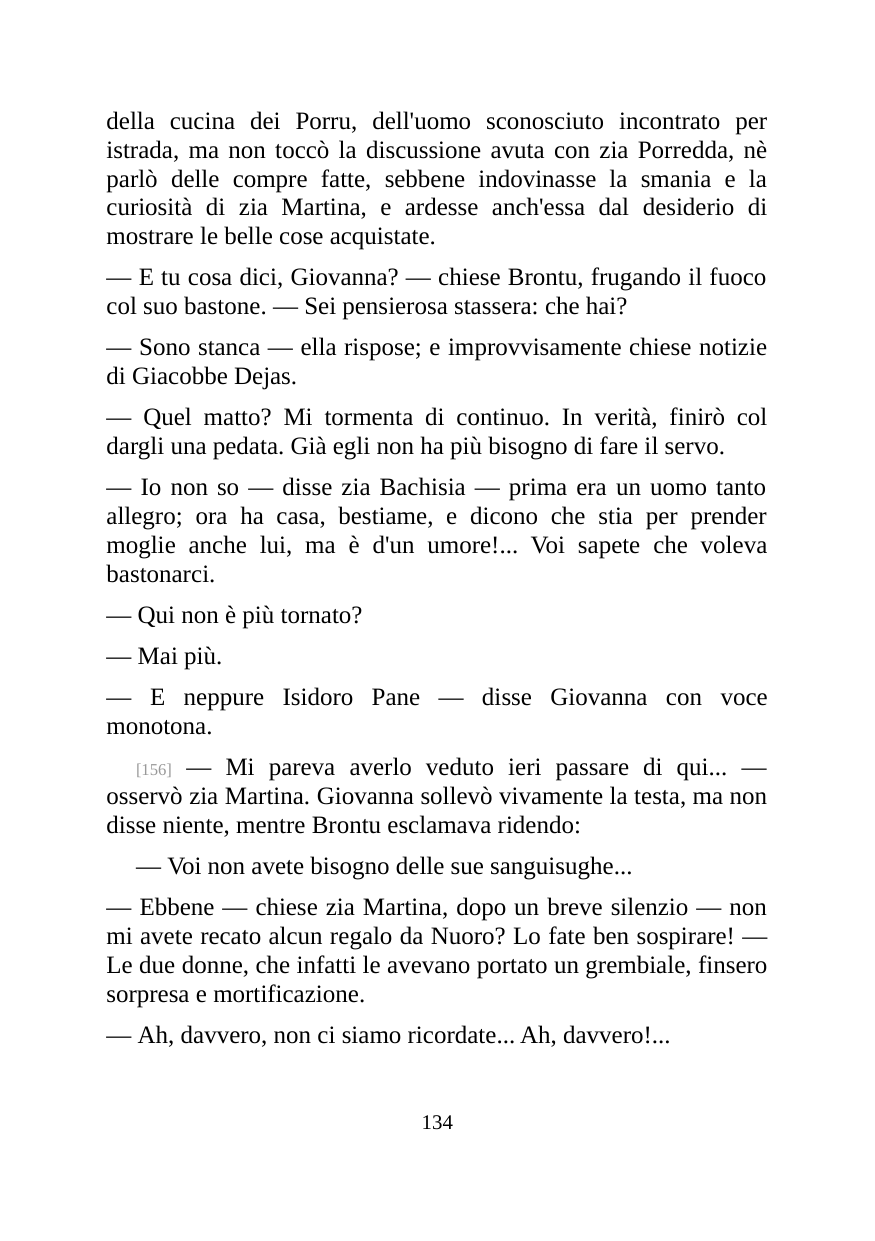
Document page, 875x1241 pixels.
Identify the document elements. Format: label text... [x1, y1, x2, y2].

text ― Mai più. [106, 641, 768, 670]
text ― Ebbene ― chiese zia Martina, dopo un breve silenzio ― non mi avete recato alcun regalo da Nuoro? Lo fate ben sospirare! ― Le due donne, che infatti le avevano portato un grembiale, finsero sorpresa e mortificazione. [106, 892, 768, 1007]
text [156] ― Mi pareva averlo veduto ieri passare di qui... ― osservò zia Martina. Giovanna sollevò vivamente la testa, ma non disse niente, mentre Brontu esclamava ridendo: [106, 752, 768, 839]
text ― E tu cosa dici, Giovanna? ― chiese Brontu, frugando il fuoco col suo bastone. ― Sei pensierosa stassera: che hai? [106, 262, 768, 320]
text ― E neppure Isidoro Pane ― disse Giovanna con voce monotona. [106, 682, 768, 740]
text ― Sono stanca ― ella rispose; e improvvisamente chiese notizie di Giacobbe Dejas. [106, 332, 768, 390]
text ― Voi non avete bisogno delle sue sanguisughe... [106, 851, 768, 880]
text ― Quel matto? Mi tormenta di continuo. In verità, finirò col dargli una pedata. Già egli non ha più bisogno di fare il servo. [106, 402, 768, 460]
text ― Io non so ― disse zia Bachisia ― prima era un uomo tanto allegro; ora ha casa, bestiame, e dicono che stia per prender moglie anche lui, ma è d'un umore!... Voi sapete che voleva bastonarci. [106, 472, 768, 587]
text ― Ah, davvero, non ci siamo ricordate... Ah, davvero!... [106, 1020, 768, 1049]
text della cucina dei Porru, dell'uomo sconosciuto incontrato per istrada, ma non toccò la discussione avuta con zia Porredda, nè parlò delle compre fatte, sebbene indovinasse la smania e la curiosità di zia Martina, e ardesse anch'essa dal desiderio di mostrare le belle cose acquistate. [106, 106, 768, 250]
text ― Qui non è più tornato? [106, 600, 768, 629]
